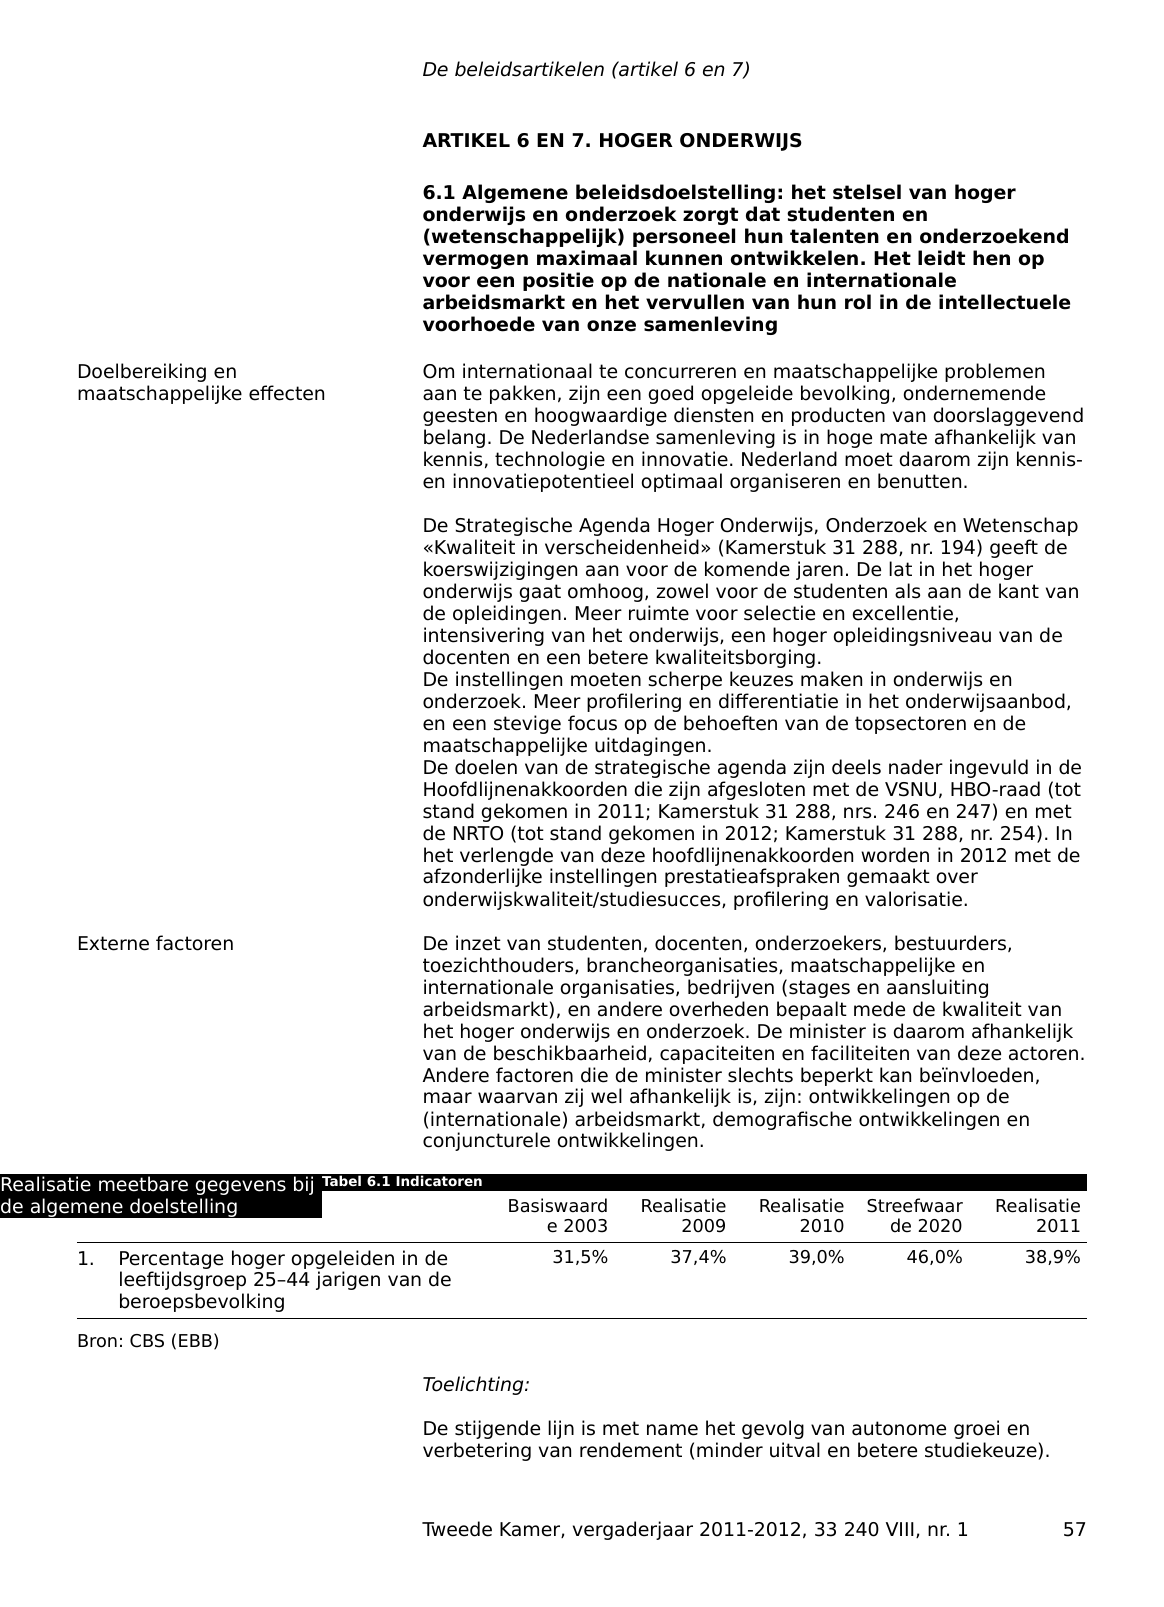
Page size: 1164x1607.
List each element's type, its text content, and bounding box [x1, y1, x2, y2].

table_cell Bron: CBS (EBB) [77, 1319, 1087, 1351]
text Externe factoren [77, 933, 399, 954]
text De Strategische Agenda Hoger Onderwijs, Onderzoek en Wetenschap «Kwaliteit in verscheidenheid» (Kamerstuk 31 288, nr. 194) geeft de koerswijzigingen aan voor de komende jaren. De lat in het hoger onderwijs gaat omhoog, zowel voor de studenten als aan de kant van de opleidingen. Meer ruimte voor selectie en excellentie, intensivering van het onderwijs, een hoger opleidingsniveau van de docenten en een betere kwaliteitsborging. [422, 515, 1087, 669]
text De inzet van studenten, docenten, onderzoekers, bestuurders, toezichthouders, brancheorganisaties, maatschappelijke en internationale organisaties, bedrijven (stages en aansluiting arbeidsmarkt), en andere overheden bepaalt mede de kwaliteit van het hoger onderwijs en onderzoek. De minister is daarom afhankelijk van de beschikbaarheid, capaciteiten en faciliteiten van deze actoren. Andere factoren die de minister slechts beperkt kan beïnvloeden, maar waarvan zij wel afhankelijk is, zijn: ontwikkelingen op de (internationale) arbeidsmarkt, demografische ontwikkelingen en conjuncturele ontwikkelingen. [422, 933, 1087, 1152]
table_cell 37,4% [614, 1243, 732, 1318]
table_cell 38,9% [969, 1243, 1087, 1318]
table_cell Realisatie 2011 [969, 1191, 1087, 1242]
text Om internationaal te concurreren en maatschappelijke problemen aan te pakken, zijn een goed opgeleide bevolking, ondernemende geesten en hoogwaardige diensten en producten van doorslaggevend belang. De Nederlandse samenleving is in hoge mate afhankelijk van kennis, technologie en innovatie. Nederland moet daarom zijn kennis- en innovatiepotentieel optimaal organiseren en benutten. [422, 361, 1087, 493]
table_cell Streefwaarde 2020 [850, 1191, 968, 1242]
table_cell Indicator [77, 1191, 496, 1242]
table_cell 46,0% [850, 1243, 968, 1318]
table_cell Realisatie 2009 [614, 1191, 732, 1242]
table_cell Percentage hoger opgeleiden in de leeftijdsgroep 25–44 jarigen van de beroepsbevolking [112, 1243, 496, 1318]
table_cell Basiswaarde 2003 [496, 1191, 614, 1242]
table_cell Realisatie 2010 [732, 1191, 850, 1242]
subtitle 6.1 Algemene beleidsdoelstelling: het stelsel van hoger onderwijs en onderzoek zorgt dat studenten en (wetenschappelijk) personeel hun talenten en onderzoekend vermogen maximaal kunnen ontwikkelen. Het leidt hen op voor een positie op de nationale en internationale arbeidsmarkt en het vervullen van hun rol in de intellectuele voorhoede van onze samenleving [422, 182, 1087, 336]
subtitle Toelichting: [422, 1374, 1087, 1396]
subtitle ARTIKEL 6 EN 7. HOGER ONDERWIJS [422, 130, 1087, 152]
text De doelen van de strategische agenda zijn deels nader ingevuld in de Hoofdlijnenakkoorden die zijn afgesloten met de VSNU, HBO-raad (tot stand gekomen in 2011; Kamerstuk 31 288, nrs. 246 en 247) en met de NRTO (tot stand gekomen in 2012; Kamerstuk 31 288, nr. 254). In het verlengde van deze hoofdlijnenakkoorden worden in 2012 met de afzonderlijke instellingen prestatieafspraken gemaakt over onderwijskwaliteit/studiesucces, profilering en valorisatie. [422, 757, 1087, 910]
table_cell 39,0% [732, 1243, 850, 1318]
table_cell 1. [77, 1243, 112, 1318]
table_cell 31,5% [496, 1243, 614, 1318]
table_header Tabel 6.1 Indicatoren [0, 1174, 1087, 1218]
text De stijgende lijn is met name het gevolg van autonome groei en verbetering van rendement (minder uitval en betere studiekeuze). [422, 1418, 1087, 1462]
text De instellingen moeten scherpe keuzes maken in onderwijs en onderzoek. Meer profilering en differentiatie in het onderwijsaanbod, en een stevige focus op de behoeften van de topsectoren en de maatschappelijke uitdagingen. [422, 669, 1087, 757]
text Doelbereiking en maatschappelijke effecten [77, 361, 399, 405]
